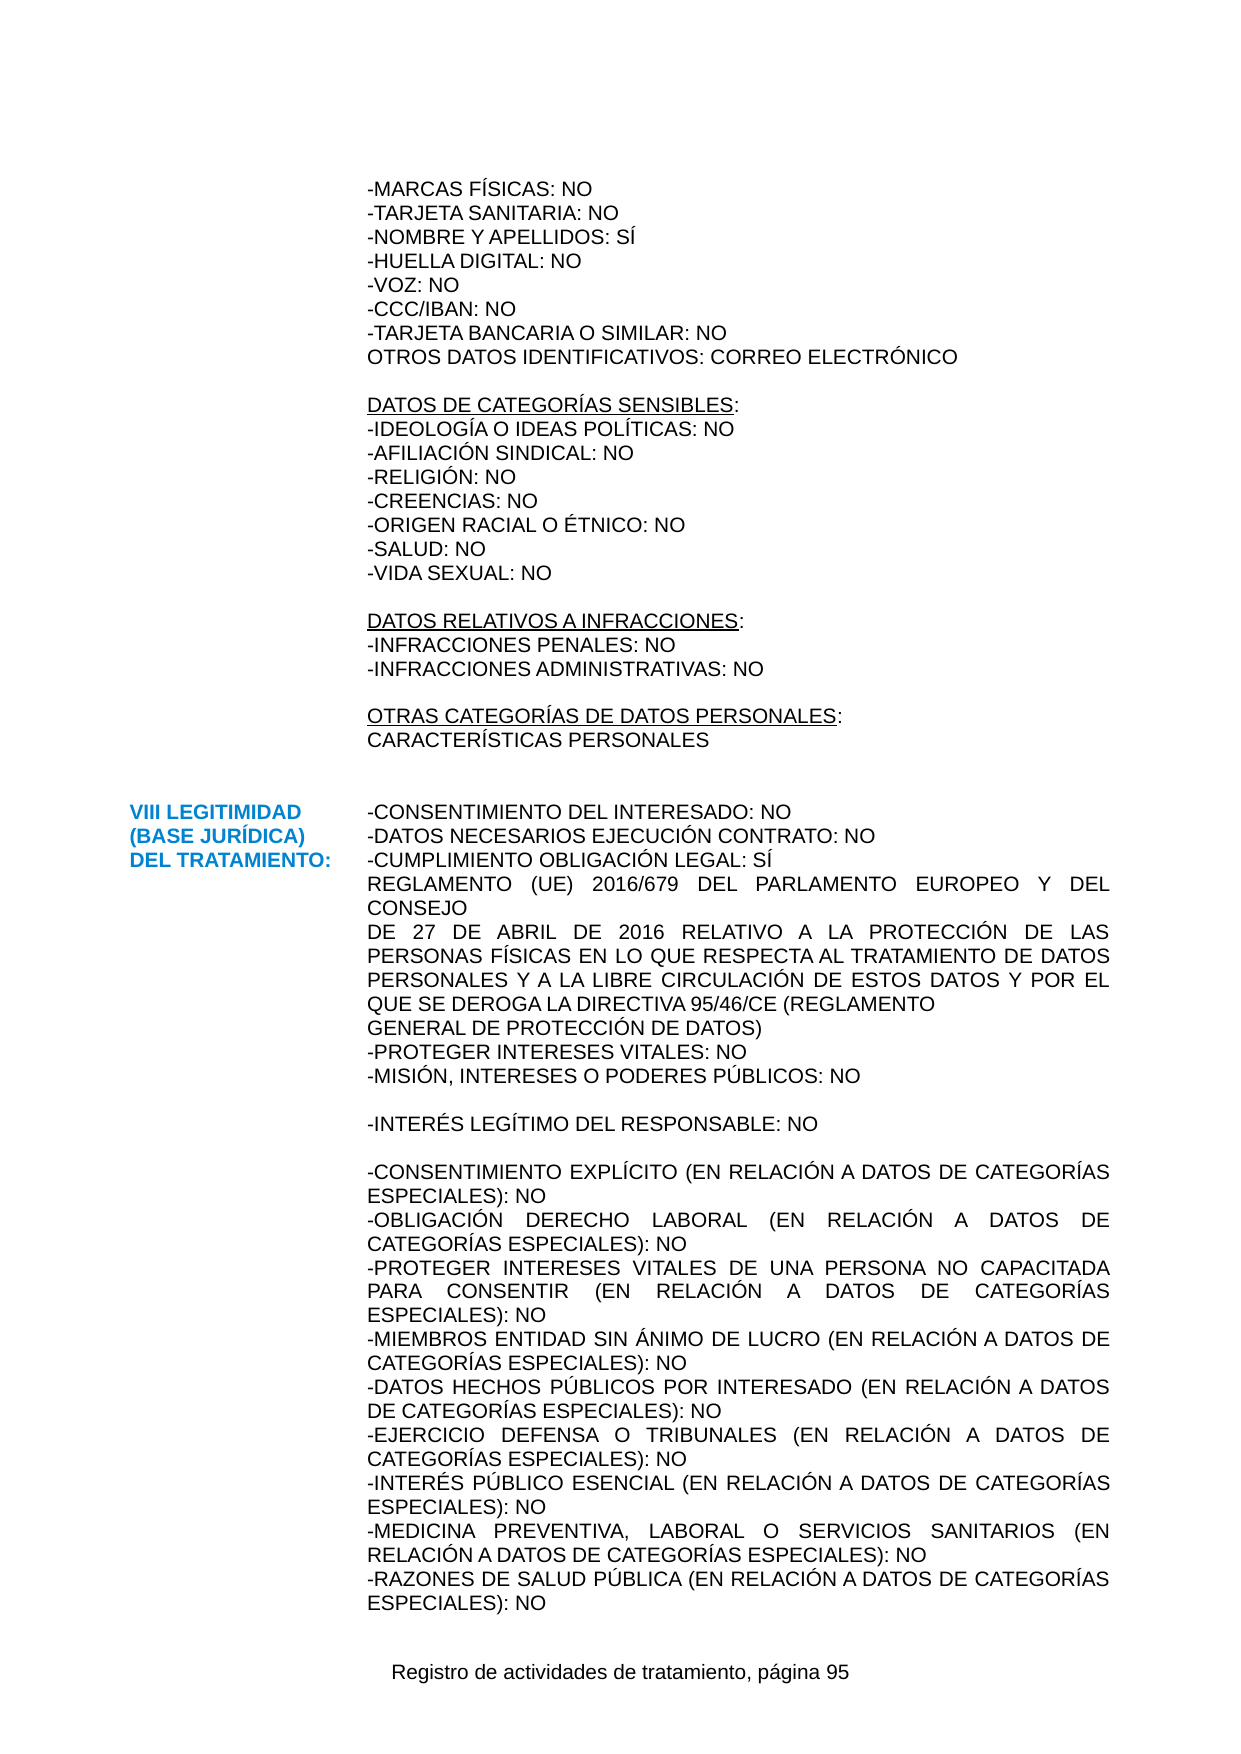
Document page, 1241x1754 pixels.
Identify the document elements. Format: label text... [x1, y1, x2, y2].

table_cell -CONSENTIMIENTO DEL INTERESADO: NO -DATOS NECESARIOS EJECUCIÓN CONTRATO: NO -CUMPLIMIENTO OBLIGACIÓN LEGAL: SÍ REGLAMENTO (UE) 2016/679 DEL PARLAMENTO EUROPEO Y DEL CONSEJO DE 27 DE ABRIL DE 2016 RELATIVO A LA PROTECCIÓN DE LAS PERSONAS FÍSICAS EN LO QUE RESPECTA AL TRATAMIENTO DE DATOS PERSONALES Y A LA LIBRE CIRCULACIÓN DE ESTOS DATOS Y POR EL QUE SE DEROGA LA DIRECTIVA 95/46/CE (REGLAMENTO GENERAL DE PROTECCIÓN DE DATOS) -PROTEGER INTERESES VITALES: NO -MISIÓN, INTERESES O PODERES PÚBLICOS: NO -INTERÉS LEGÍTIMO DEL RESPONSABLE: NO -CONSENTIMIENTO EXPLÍCITO (EN RELACIÓN A DATOS DE CATEGORÍAS ESPECIALES): NO -OBLIGACIÓN DERECHO LABORAL (EN RELACIÓN A DATOS DE CATEGORÍAS ESPECIALES): NO -PROTEGER INTERESES VITALES DE UNA PERSONA NO CAPACITADA PARA CONSENTIR (EN RELACIÓN A DATOS DE CATEGORÍAS ESPECIALES): NO -MIEMBROS ENTIDAD SIN ÁNIMO DE LUCRO (EN RELACIÓN A DATOS DE CATEGORÍAS ESPECIALES): NO -DATOS HECHOS PÚBLICOS POR INTERESADO (EN RELACIÓN A DATOS DE CATEGORÍAS ESPECIALES): NO -EJERCICIO DEFENSA O TRIBUNALES (EN RELACIÓN A DATOS DE CATEGORÍAS ESPECIALES): NO -INTERÉS PÚBLICO ESENCIAL (EN RELACIÓN A DATOS DE CATEGORÍAS ESPECIALES): NO -MEDICINA PREVENTIVA, LABORAL O SERVICIOS SANITARIOS (EN RELACIÓN A DATOS DE CATEGORÍAS ESPECIALES): NO -RAZONES DE SALUD PÚBLICA (EN RELACIÓN A DATOS DE CATEGORÍAS ESPECIALES): NO [356, 800, 1122, 1615]
table_cell VIII LEGITIMIDAD (BASE JURÍDICA) DEL TRATAMIENTO: [118, 800, 356, 1615]
table_cell [118, 177, 356, 800]
table_cell -MARCAS FÍSICAS: NO -TARJETA SANITARIA: NO -NOMBRE Y APELLIDOS: SÍ -HUELLA DIGITAL: NO -VOZ: NO -CCC/IBAN: NO -TARJETA BANCARIA O SIMILAR: NO OTROS DATOS IDENTIFICATIVOS: CORREO ELECTRÓNICO DATOS DE CATEGORÍAS SENSIBLES: -IDEOLOGÍA O IDEAS POLÍTICAS: NO -AFILIACIÓN SINDICAL: NO -RELIGIÓN: NO -CREENCIAS: NO -ORIGEN RACIAL O ÉTNICO: NO -SALUD: NO -VIDA SEXUAL: NO DATOS RELATIVOS A INFRACCIONES: -INFRACCIONES PENALES: NO -INFRACCIONES ADMINISTRATIVAS: NO OTRAS CATEGORÍAS DE DATOS PERSONALES: CARACTERÍSTICAS PERSONALES [356, 177, 1122, 800]
